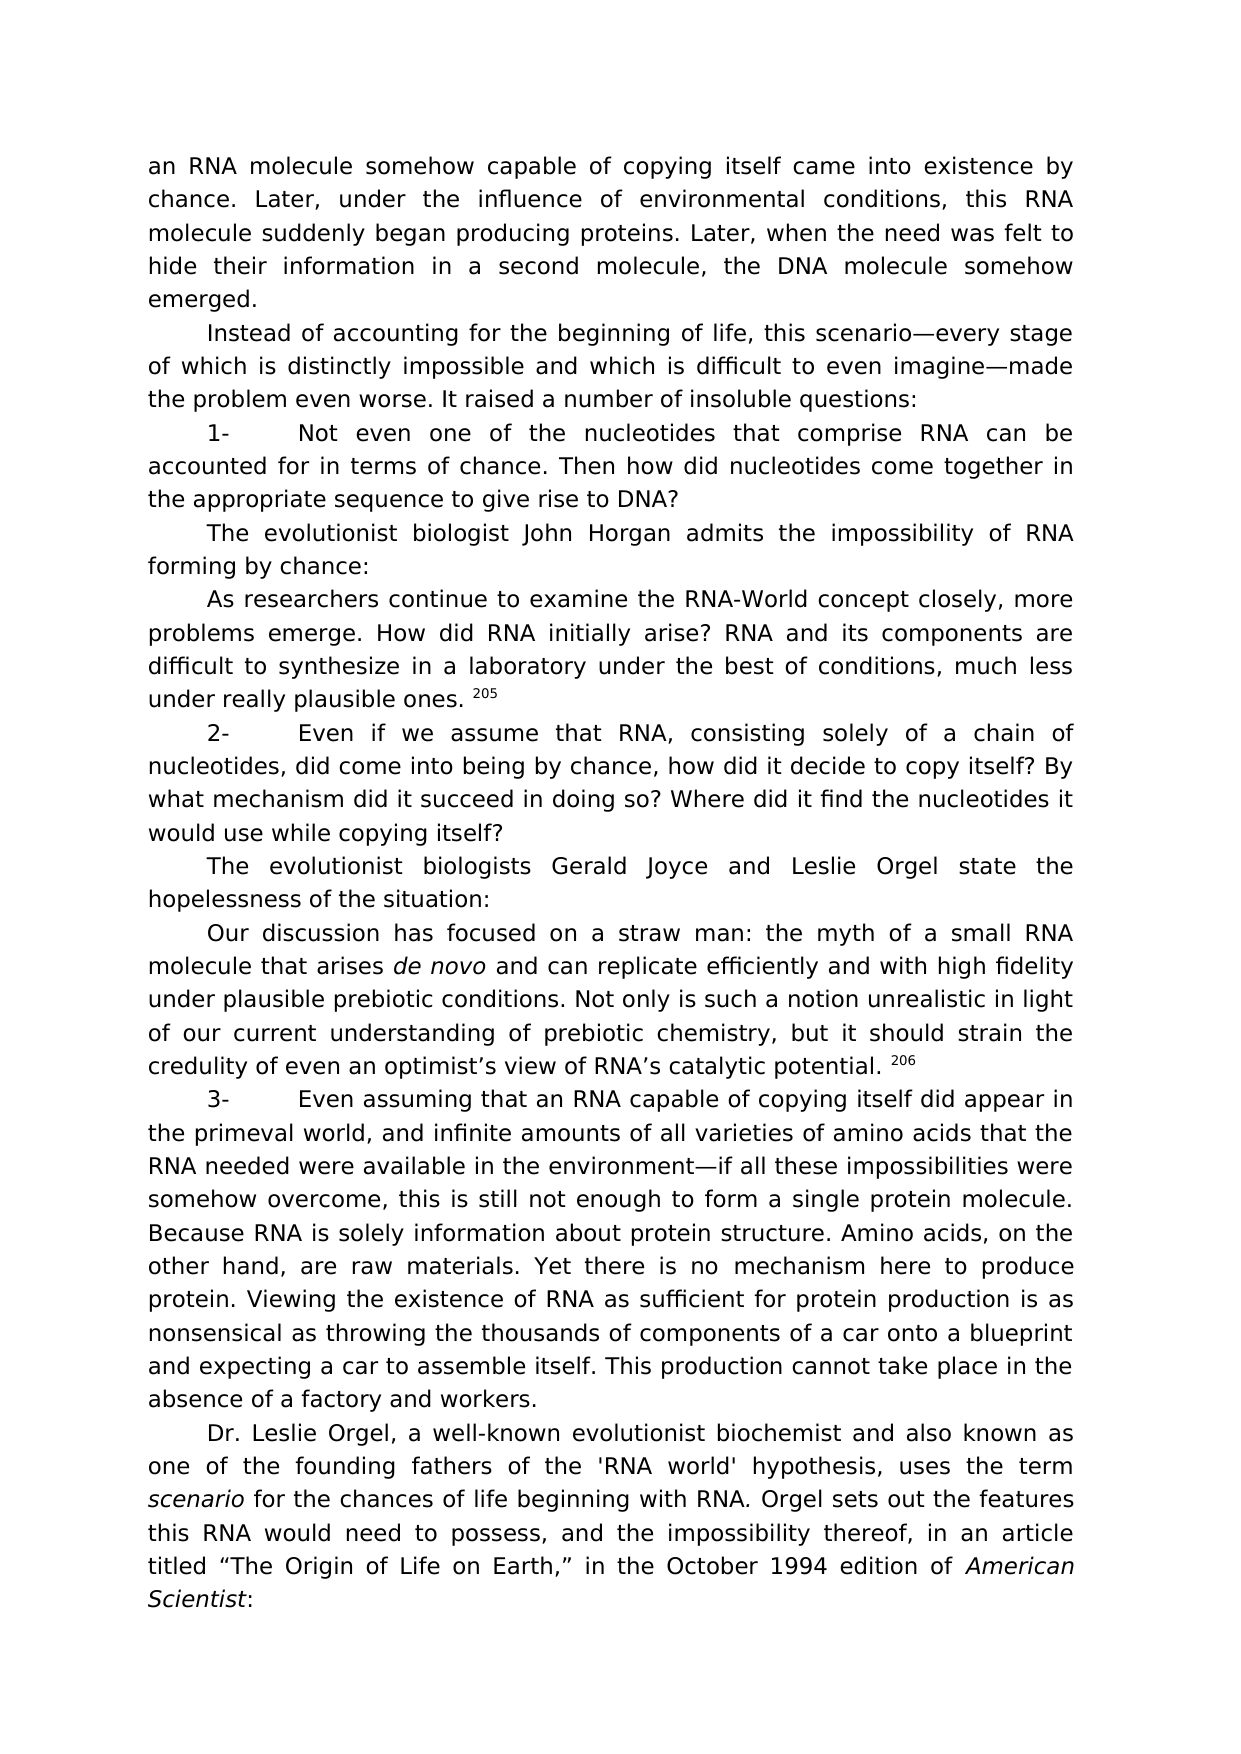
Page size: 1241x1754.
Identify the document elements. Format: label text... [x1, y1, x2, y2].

text The evolutionist biologists Gerald Joyce and Leslie Orgel state the hopelessness of the situation: [148, 848, 1075, 914]
text an RNA molecule somehow capable of copying itself came into existence by chance. Later, under the influence of environmental conditions, this RNA molecule suddenly began producing proteins. Later, when the need was felt to hide their information in a second molecule, the DNA molecule somehow emerged. [148, 148, 1075, 314]
list Even assuming that an RNA capable of copying itself did appear in the primeval world, and infinite amounts of all varieties of amino acids that the RNA needed were available in the environment—if all these impossibilities were somehow overcome, this is still not enough to form a single protein molecule. Because RNA is solely information about protein structure. Amino acids, on the other hand, are raw materials. Yet there is no mechanism here to produce protein. Viewing the existence of RNA as sufficient for protein production is as nonsensical as throwing the thousands of components of a car onto a blueprint and expecting a car to assemble itself. This production cannot take place in the absence of a factory and workers. [148, 1081, 1075, 1414]
text Instead of accounting for the beginning of life, this scenario—every stage of which is distinctly impossible and which is difficult to even imagine—made the problem even worse. It raised a number of insoluble questions: [148, 314, 1075, 414]
text Dr. Leslie Orgel, a well-known evolutionist biochemist and also known as one of the founding fathers of the 'RNA world' hypothesis, uses the term scenario for the chances of life beginning with RNA. Orgel sets out the features this RNA would need to possess, and the impossibility thereof, in an article titled “The Origin of Life on Earth,” in the October 1994 edition of American Scientist: [148, 1414, 1075, 1614]
text The evolutionist biologist John Horgan admits the impossibility of RNA forming by chance: [148, 514, 1075, 581]
text Our discussion has focused on a straw man: the myth of a small RNA molecule that arises de novo and can replicate efficiently and with high fidelity under plausible prebiotic conditions. Not only is such a notion unrealistic in light of our current understanding of prebiotic chemistry, but it should strain the credulity of even an optimist’s view of RNA’s catalytic potential. [148, 914, 1075, 1081]
text As researchers continue to examine the RNA-World concept closely, more problems emerge. How did RNA initially arise? RNA and its components are difficult to synthesize in a laboratory under the best of conditions, much less under really plausible ones. [148, 581, 1075, 714]
list Not even one of the nucleotides that comprise RNA can be accounted for in terms of chance. Then how did nucleotides come together in the appropriate sequence to give rise to DNA? [148, 414, 1075, 514]
list Even if we assume that RNA, consisting solely of a chain of nucleotides, did come into being by chance, how did it decide to copy itself? By what mechanism did it succeed in doing so? Where did it find the nucleotides it would use while copying itself? [148, 714, 1075, 848]
